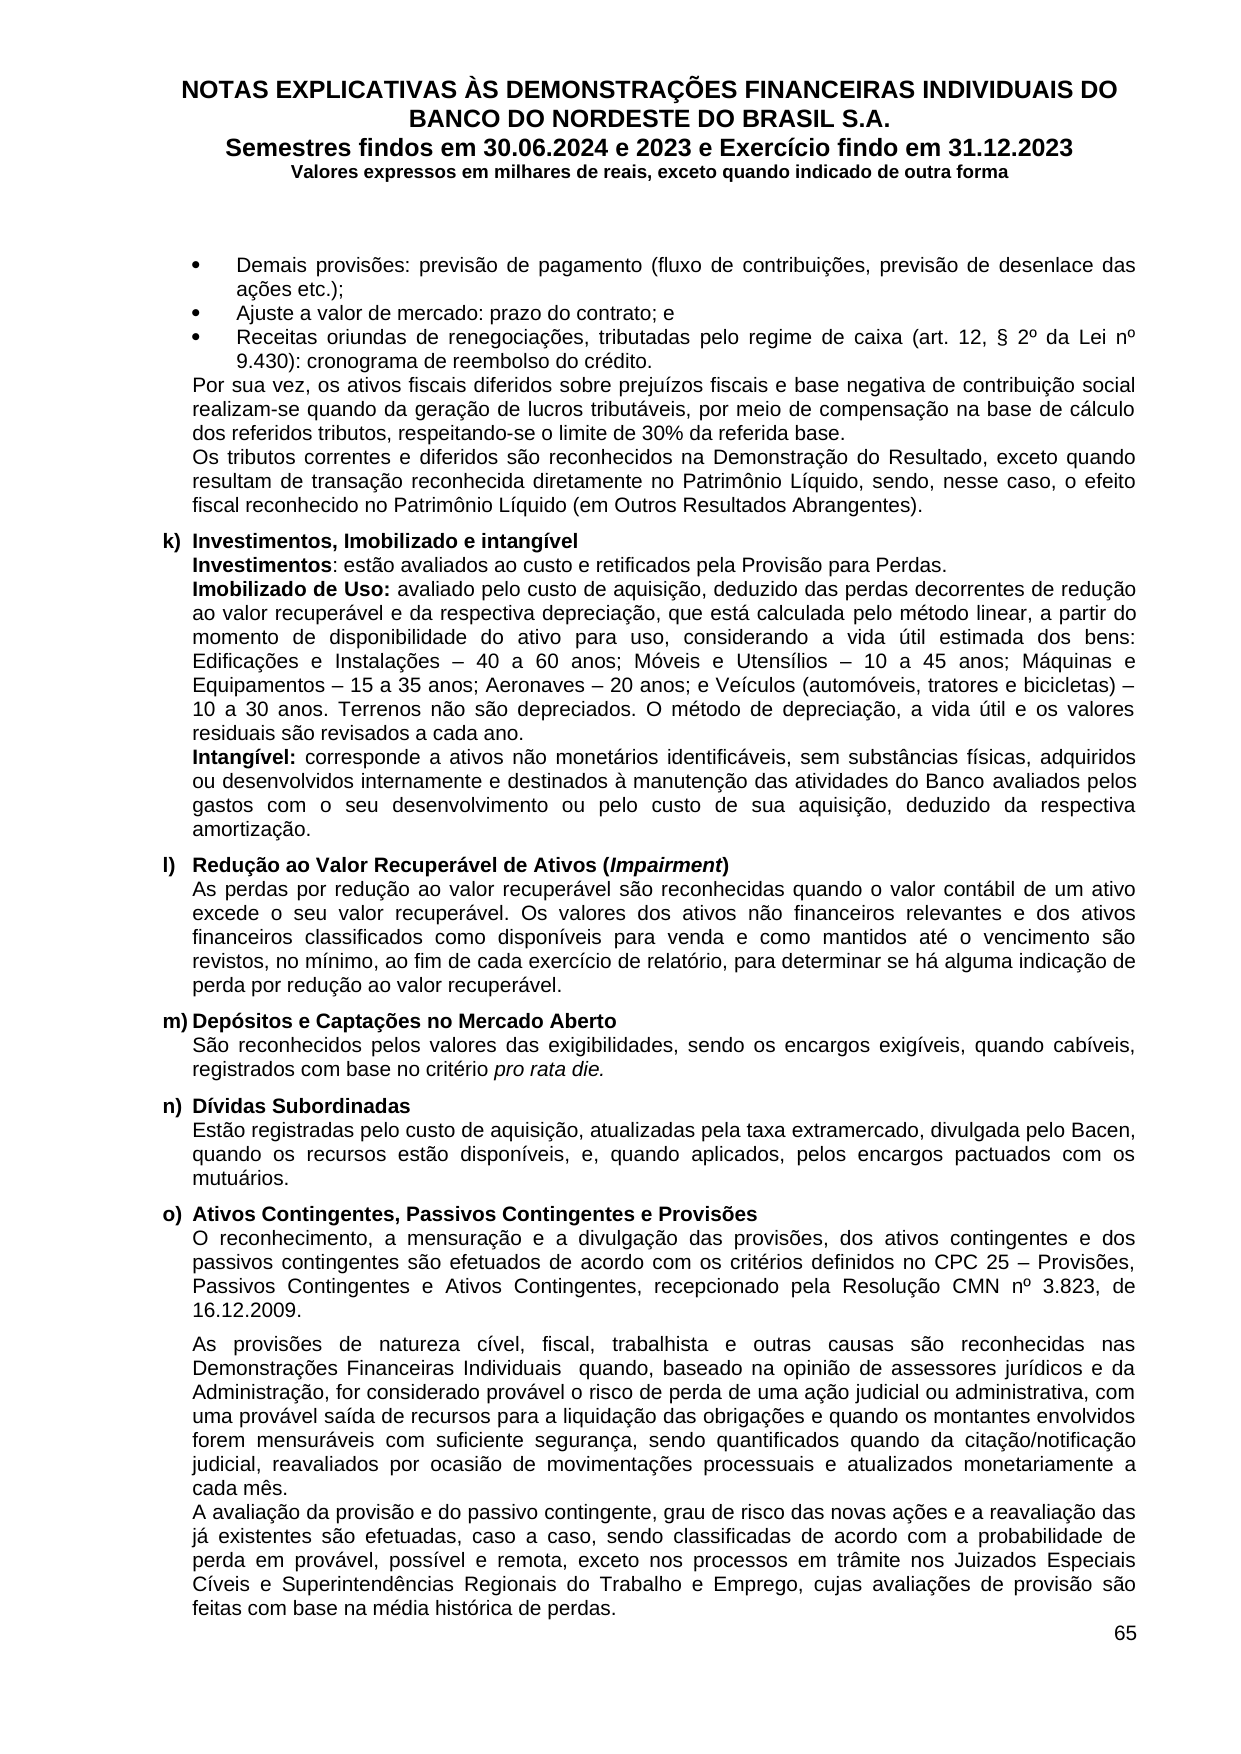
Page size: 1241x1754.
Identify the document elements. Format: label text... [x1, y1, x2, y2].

list Dívidas Subordinadas [162, 1094, 1137, 1118]
list Investimentos, Imobilizado e intangível [162, 529, 1137, 553]
list Depósitos e Captações no Mercado Aberto [162, 1009, 1137, 1033]
list Demais provisões: previsão de pagamento (fluxo de contribuições, previsão de desenlace das ações etc.); [192, 253, 1137, 301]
list Ajuste a valor de mercado: prazo do contrato; e [192, 301, 1137, 325]
text A avaliação da provisão e do passivo contingente, grau de risco das novas ações e a reavaliação das já existentes são efetuadas, caso a caso, sendo classificadas de acordo com a probabilidade de perda em provável, possível e remota, exceto nos processos em trâmite nos Juizados Especiais Cíveis e Superintendências Regionais do Trabalho e Emprego, cujas avaliações de provisão são feitas com base na média histórica de perdas. [192, 1499, 1137, 1619]
text Por sua vez, os ativos fiscais diferidos sobre prejuízos fiscais e base negativa de contribuição social realizam-se quando da geração de lucros tributáveis, por meio de compensação na base de cálculo dos referidos tributos, respeitando-se o limite de 30% da referida base. [192, 373, 1137, 445]
text As provisões de natureza cível, fiscal, trabalhista e outras causas são reconhecidas nas Demonstrações Financeiras Individuais quando, baseado na opinião de assessores jurídicos e da Administração, for considerado provável o risco de perda de uma ação judicial ou administrativa, com uma provável saída de recursos para a liquidação das obrigações e quando os montantes envolvidos forem mensuráveis com suficiente segurança, sendo quantificados quando da citação/notificação judicial, reavaliados por ocasião de movimentações processuais e atualizados monetariamente a cada mês. [192, 1332, 1137, 1499]
text Investimentos: estão avaliados ao custo e retificados pela Provisão para Perdas. [192, 553, 1137, 577]
text Os tributos correntes e diferidos são reconhecidos na Demonstração do Resultado, exceto quando resultam de transação reconhecida diretamente no Patrimônio Líquido, sendo, nesse caso, o efeito fiscal reconhecido no Patrimônio Líquido (em Outros Resultados Abrangentes). [192, 445, 1137, 517]
text Intangível: corresponde a ativos não monetários identificáveis, sem substâncias físicas, adquiridos ou desenvolvidos internamente e destinados à manutenção das atividades do Banco avaliados pelos gastos com o seu desenvolvimento ou pelo custo de sua aquisição, deduzido da respectiva amortização. [192, 745, 1137, 841]
text Estão registradas pelo custo de aquisição, atualizadas pela taxa extramercado, divulgada pelo Bacen, quando os recursos estão disponíveis, e, quando aplicados, pelos encargos pactuados com os mutuários. [192, 1118, 1137, 1189]
text Imobilizado de Uso: avaliado pelo custo de aquisição, deduzido das perdas decorrentes de redução ao valor recuperável e da respectiva depreciação, que está calculada pelo método linear, a partir do momento de disponibilidade do ativo para uso, considerando a vida útil estimada dos bens: Edificações e Instalações – 40 a 60 anos; Móveis e Utensílios – 10 a 45 anos; Máquinas e Equipamentos – 15 a 35 anos; Aeronaves – 20 anos; e Veículos (automóveis, tratores e bicicletas) – 10 a 30 anos. Terrenos não são depreciados. O método de depreciação, a vida útil e os valores residuais são revisados a cada ano. [192, 577, 1137, 745]
list Ativos Contingentes, Passivos Contingentes e Provisões [162, 1202, 1137, 1226]
list Receitas oriundas de renegociações, tributadas pelo regime de caixa (art. 12, § 2º da Lei nº 9.430): cronograma de reembolso do crédito. [192, 325, 1137, 373]
text As perdas por redução ao valor recuperável são reconhecidas quando o valor contábil de um ativo excede o seu valor recuperável. Os valores dos ativos não financeiros relevantes e dos ativos financeiros classificados como disponíveis para venda e como mantidos até o vencimento são revistos, no mínimo, ao fim de cada exercício de relatório, para determinar se há alguma indicação de perda por redução ao valor recuperável. [192, 877, 1137, 997]
list O reconhecimento, a mensuração e a divulgação das provisões, dos ativos contingentes e dos passivos contingentes são efetuados de acordo com os critérios definidos no CPC 25 – Provisões, Passivos Contingentes e Ativos Contingentes, recepcionado pela Resolução CMN nº 3.823, de 16.12.2009. [192, 1226, 1137, 1322]
list Redução ao Valor Recuperável de Ativos (Impairment) [162, 853, 1137, 877]
text São reconhecidos pelos valores das exigibilidades, sendo os encargos exigíveis, quando cabíveis, registrados com base no critério pro rata die. [192, 1033, 1137, 1081]
